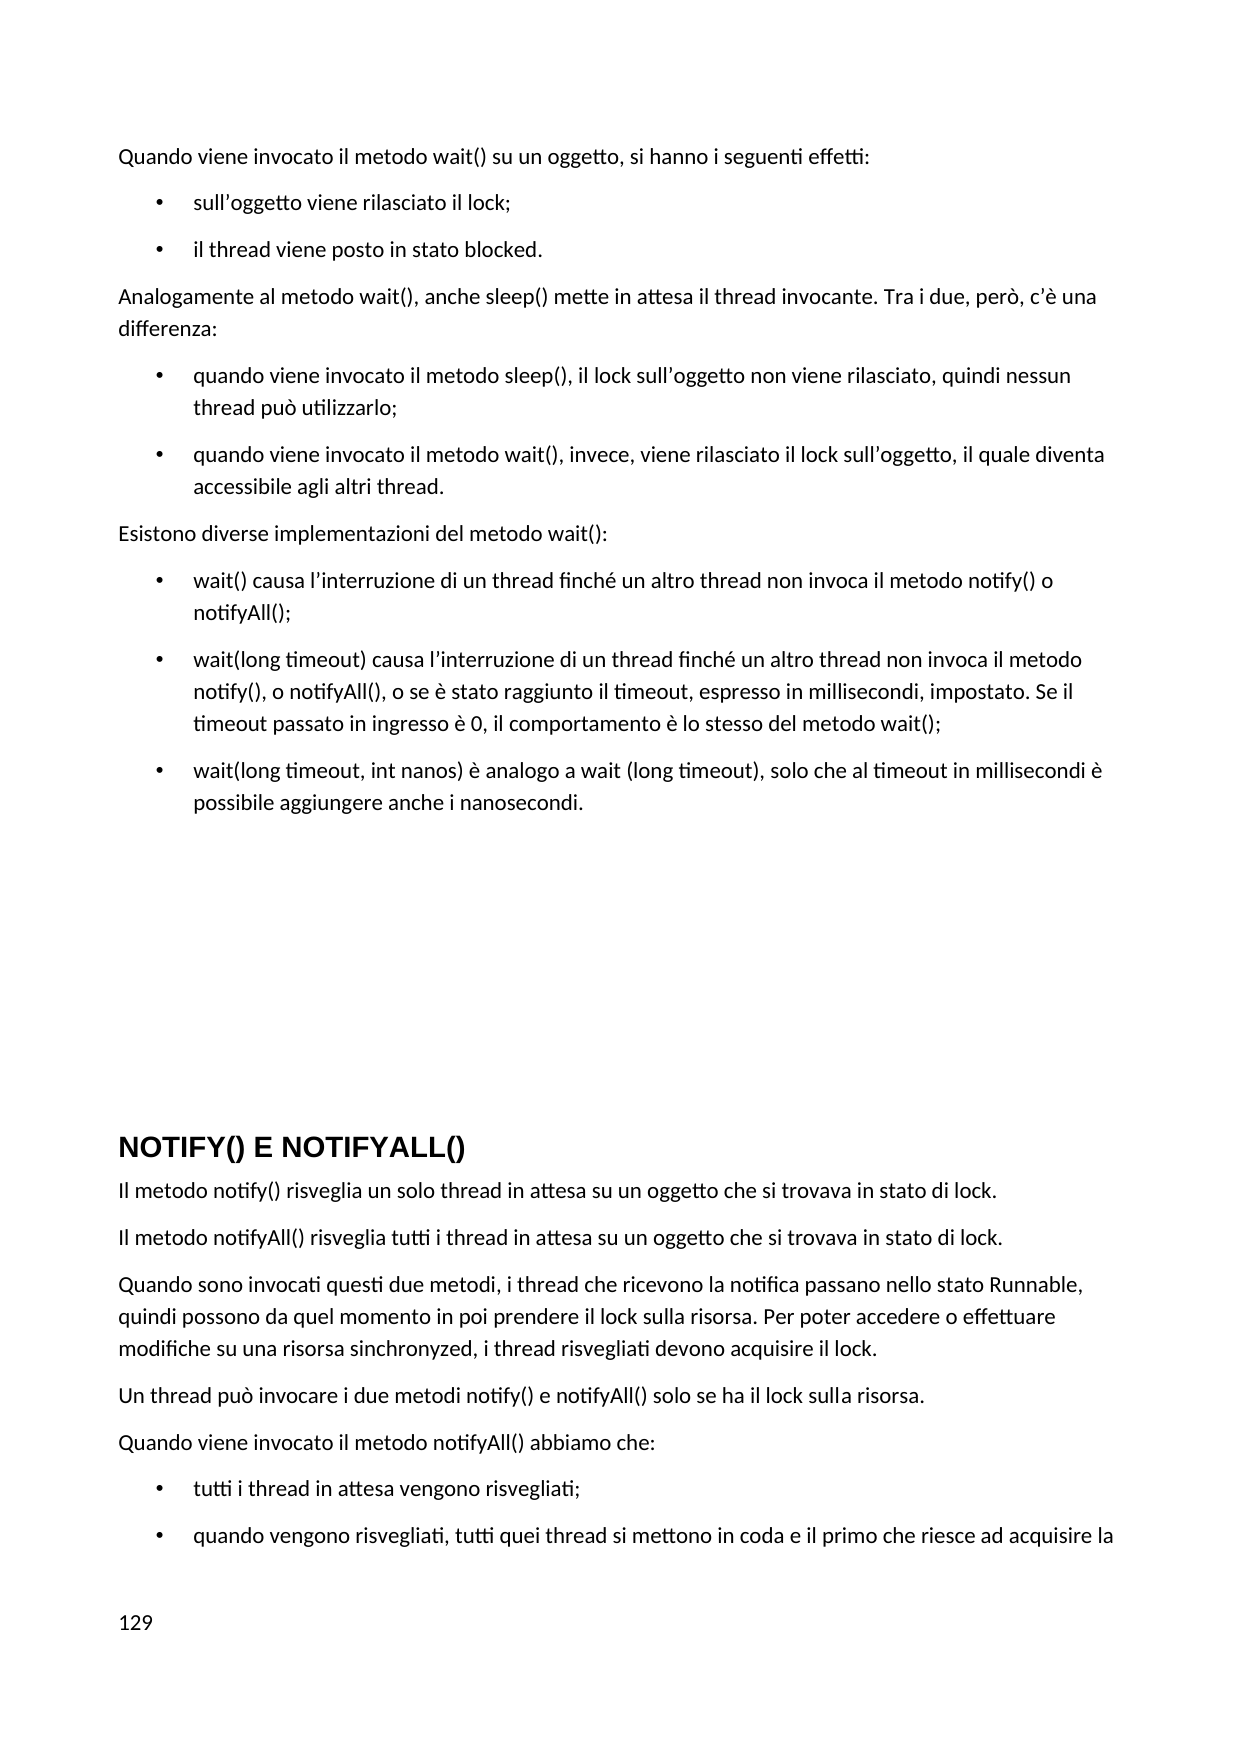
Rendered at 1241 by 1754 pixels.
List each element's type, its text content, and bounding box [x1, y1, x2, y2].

text Esistono diverse implementazioni del metodo wait(): [118, 519, 1122, 547]
list sull’oggetto viene rilasciato il lock; [156, 188, 1122, 217]
list quando vengono risvegliati, tutti quei thread si mettono in coda e il primo che riesce ad acquisire la [156, 1521, 1122, 1549]
list wait(long timeout) causa l’interruzione di un thread finché un altro thread non invoca il metodo notify(), o notifyAll(), o se è stato raggiunto il timeout, espresso in millisecondi, impostato. Se il timeout passato in ingresso è 0, il comportamento è lo stesso del metodo wait(); [156, 645, 1122, 737]
list quando viene invocato il metodo sleep(), il lock sull’oggetto non viene rilasciato, quindi nessun thread può utilizzarlo; [156, 361, 1122, 421]
text Il metodo notifyAll() risveglia tutti i thread in attesa su un oggetto che si trovava in stato di lock. [118, 1223, 1122, 1251]
list quando viene invocato il metodo wait(), invece, viene rilasciato il lock sull’oggetto, il quale diventa accessibile agli altri thread. [156, 440, 1122, 500]
list il thread viene posto in stato blocked. [156, 235, 1122, 263]
text Quando viene invocato il metodo notifyAll() abbiamo che: [118, 1428, 1122, 1456]
list wait() causa l’interruzione di un thread finché un altro thread non invoca il metodo notify() o notifyAll(); [156, 566, 1122, 626]
text Quando sono invocati questi due metodi, i thread che ricevono la notifica passano nello stato Runnable, quindi possono da quel momento in poi prendere il lock sulla risorsa. Per poter accedere o effettuare modifiche su una risorsa sinchronyzed, i thread risvegliati devono acquisire il lock. [118, 1270, 1122, 1362]
list wait(long timeout, int nanos) è analogo a wait (long timeout), solo che al timeout in millisecondi è possibile aggiungere anche i nanosecondi. [156, 756, 1122, 816]
text Il metodo notify() risveglia un solo thread in attesa su un oggetto che si trovava in stato di lock. [118, 1176, 1122, 1204]
subtitle NOTIFY() E NOTIFYALL() [118, 1130, 1122, 1164]
text Un thread può invocare i due metodi notify() e notifyAll() solo se ha il lock sulla risorsa. [118, 1381, 1122, 1409]
text Quando viene invocato il metodo wait() su un oggetto, si hanno i seguenti effetti: [118, 142, 1122, 170]
list tutti i thread in attesa vengono risvegliati; [156, 1474, 1122, 1502]
text Analogamente al metodo wait(), anche sleep() mette in attesa il thread invocante. Tra i due, però, c’è una differenza: [118, 282, 1122, 342]
